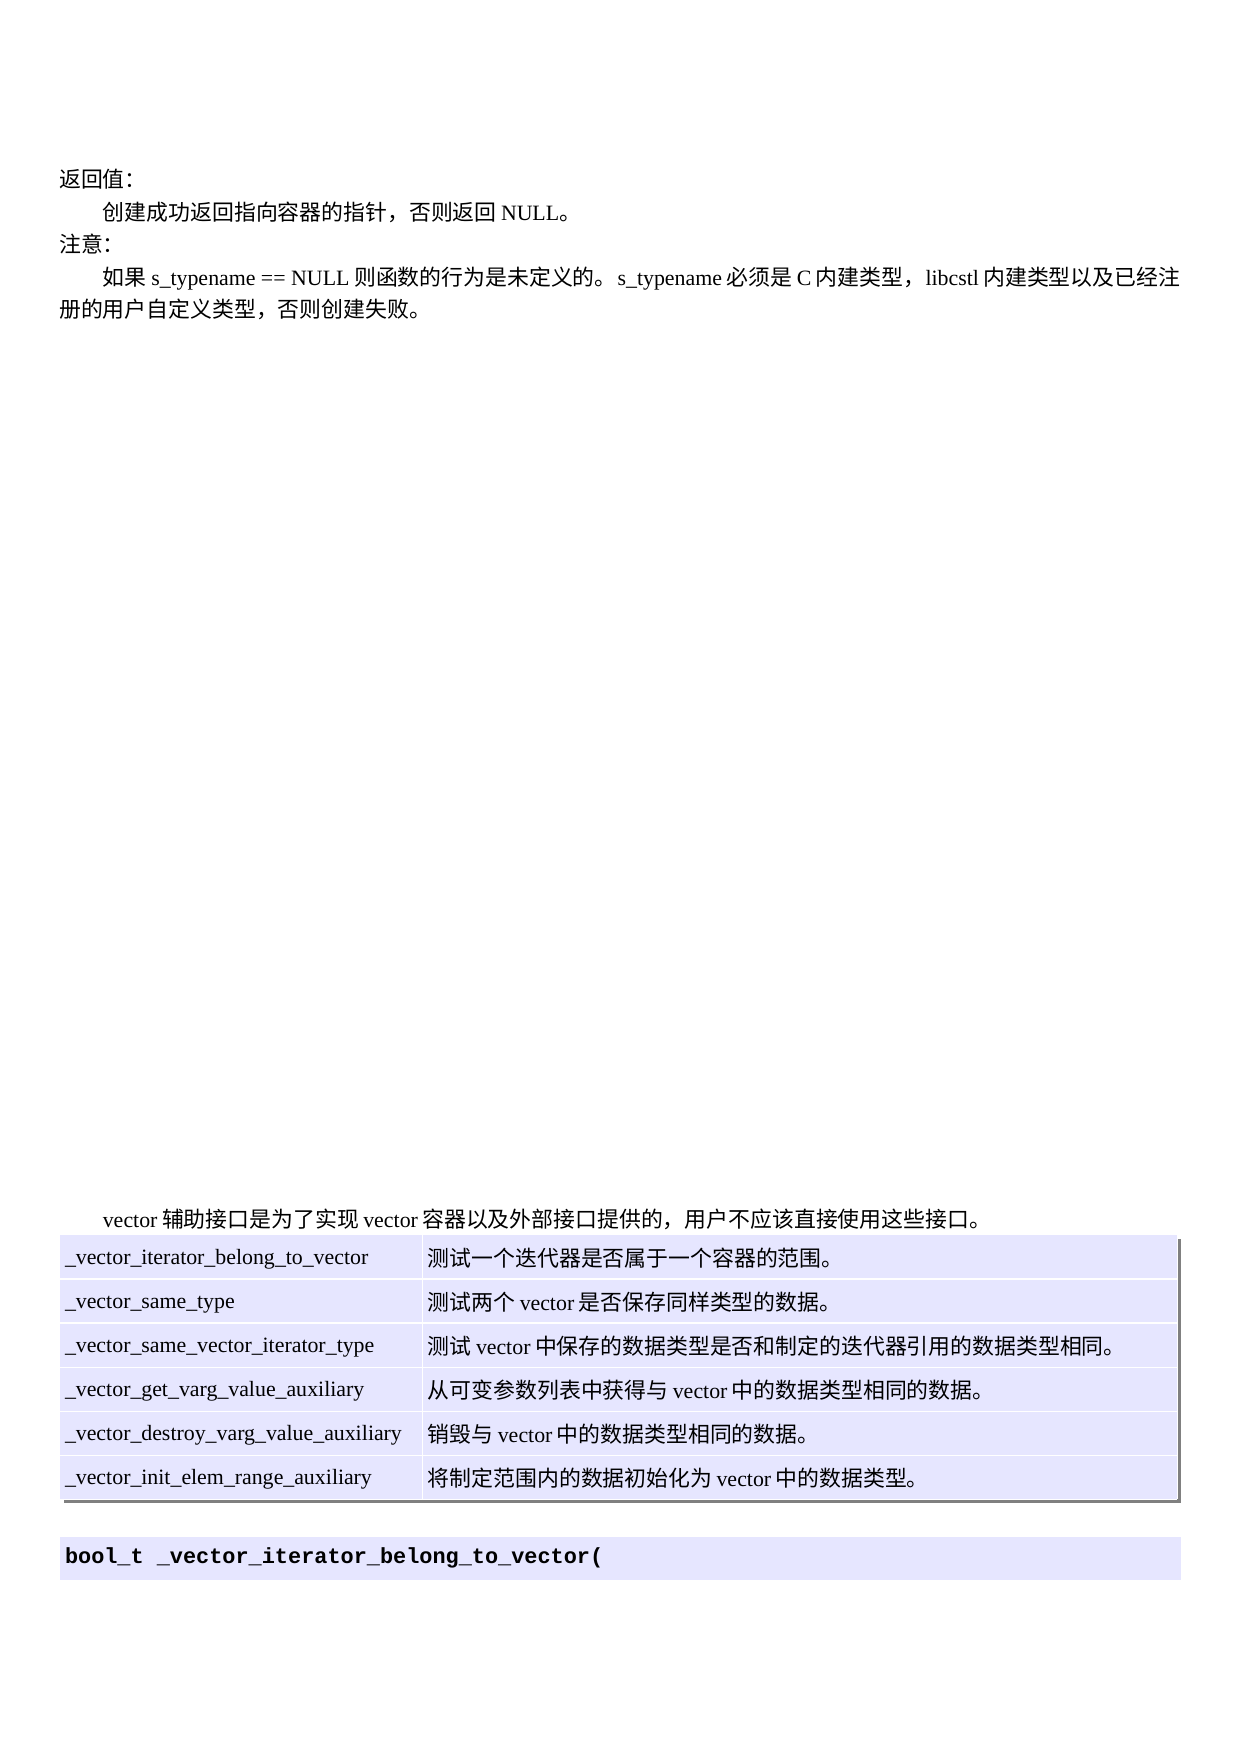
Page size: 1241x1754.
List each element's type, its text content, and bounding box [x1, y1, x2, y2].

table_header bool_t _vector_iterator_belong_to_vector( [60, 1537, 1181, 1580]
text 如果s_typename == NULL则函数的行为是未定义的。s_typename必须是C内建类型，libcstl内建类型以及已经注册的用户自定义类型，否则创建失败。 [59, 259, 1181, 324]
text 创建成功返回指向容器的指针，否则返回NULL。 [59, 194, 1181, 227]
table_cell 测试vector中保存的数据类型是否和制定的迭代器引用的数据类型相同。 [423, 1324, 1177, 1367]
table_cell _vector_destroy_varg_value_auxiliary [60, 1412, 422, 1455]
table_cell _vector_same_type [60, 1280, 422, 1322]
table_cell 从可变参数列表中获得与vector中的数据类型相同的数据。 [423, 1368, 1177, 1411]
table_cell 测试两个vector是否保存同样类型的数据。 [423, 1280, 1177, 1322]
table_cell 销毁与vector中的数据类型相同的数据。 [423, 1412, 1177, 1455]
table_cell _vector_same_vector_iterator_type [60, 1324, 422, 1367]
text 注意： [59, 227, 1181, 259]
table_cell _vector_init_elem_range_auxiliary [60, 1456, 422, 1499]
text vector辅助接口是为了实现vector容器以及外部接口提供的，用户不应该直接使用这些接口。 [59, 1202, 1181, 1234]
table_header 测试一个迭代器是否属于一个容器的范围。 [423, 1235, 1177, 1278]
text 返回值： [59, 162, 1181, 194]
table_cell _vector_get_varg_value_auxiliary [60, 1368, 422, 1411]
table_cell 将制定范围内的数据初始化为vector中的数据类型。 [423, 1456, 1177, 1499]
table_header _vector_iterator_belong_to_vector [60, 1235, 422, 1278]
